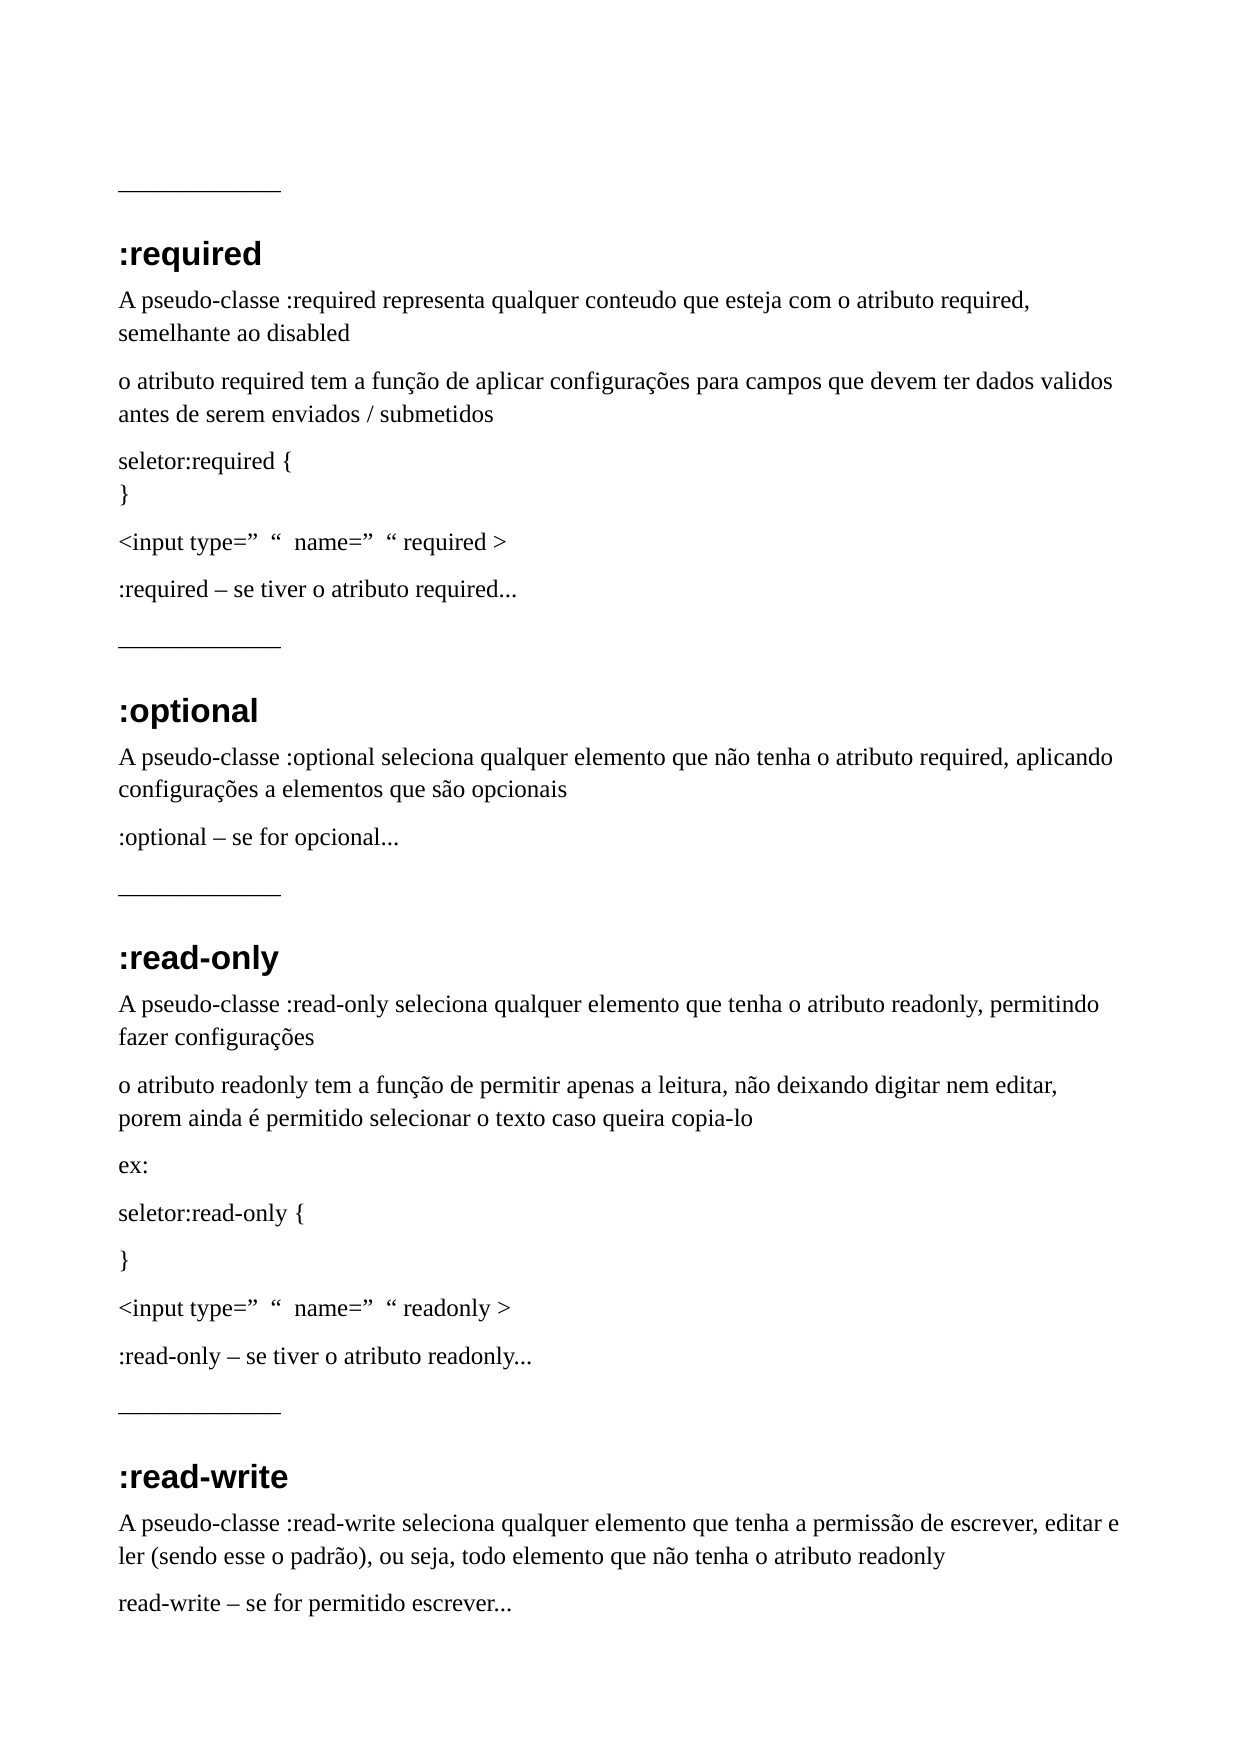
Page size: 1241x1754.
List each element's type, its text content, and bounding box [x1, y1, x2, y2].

text A pseudo-classe :read-write seleciona qualquer elemento que tenha a permissão de escrever, editar e ler (sendo esse o padrão), ou seja, todo elemento que não tenha o atributo readonly [118, 1508, 1122, 1569]
text } [118, 1246, 1122, 1274]
text o atributo readonly tem a função de permitir apenas a leitura, não deixando digitar nem editar, porem ainda é permitido selecionar o texto caso queira copia-lo [118, 1070, 1122, 1132]
text _____________ [118, 166, 1122, 194]
text seletor:read-only { [118, 1198, 1122, 1227]
text :required – se tiver o atributo required... [118, 574, 1122, 603]
text :read-only – se tiver o atributo readonly... [118, 1341, 1122, 1369]
text o atributo required tem a função de aplicar configurações para campos que devem ter dados validos antes de serem enviados / submetidos [118, 366, 1122, 427]
subtitle :read-write [118, 1457, 1122, 1495]
text ex: [118, 1150, 1122, 1179]
text <input type=” “ name=” “ readonly > [118, 1293, 1122, 1322]
subtitle :optional [118, 691, 1122, 729]
text _____________ [118, 1388, 1122, 1417]
subtitle :read-only [118, 938, 1122, 977]
text _____________ [118, 870, 1122, 898]
text _____________ [118, 622, 1122, 651]
text read-write – se for permitido escrever... [118, 1588, 1122, 1617]
text seletor:required { } [118, 446, 1122, 508]
text A pseudo-classe :required representa qualquer conteudo que esteja com o atributo required, semelhante ao disabled [118, 285, 1122, 347]
text :optional – se for opcional... [118, 822, 1122, 851]
text A pseudo-classe :read-only seleciona qualquer elemento que tenha o atributo readonly, permitindo fazer configurações [118, 989, 1122, 1051]
text <input type=” “ name=” “ required > [118, 527, 1122, 556]
text A pseudo-classe :optional seleciona qualquer elemento que não tenha o atributo required, aplicando configurações a elementos que são opcionais [118, 742, 1122, 803]
subtitle :required [118, 234, 1122, 273]
